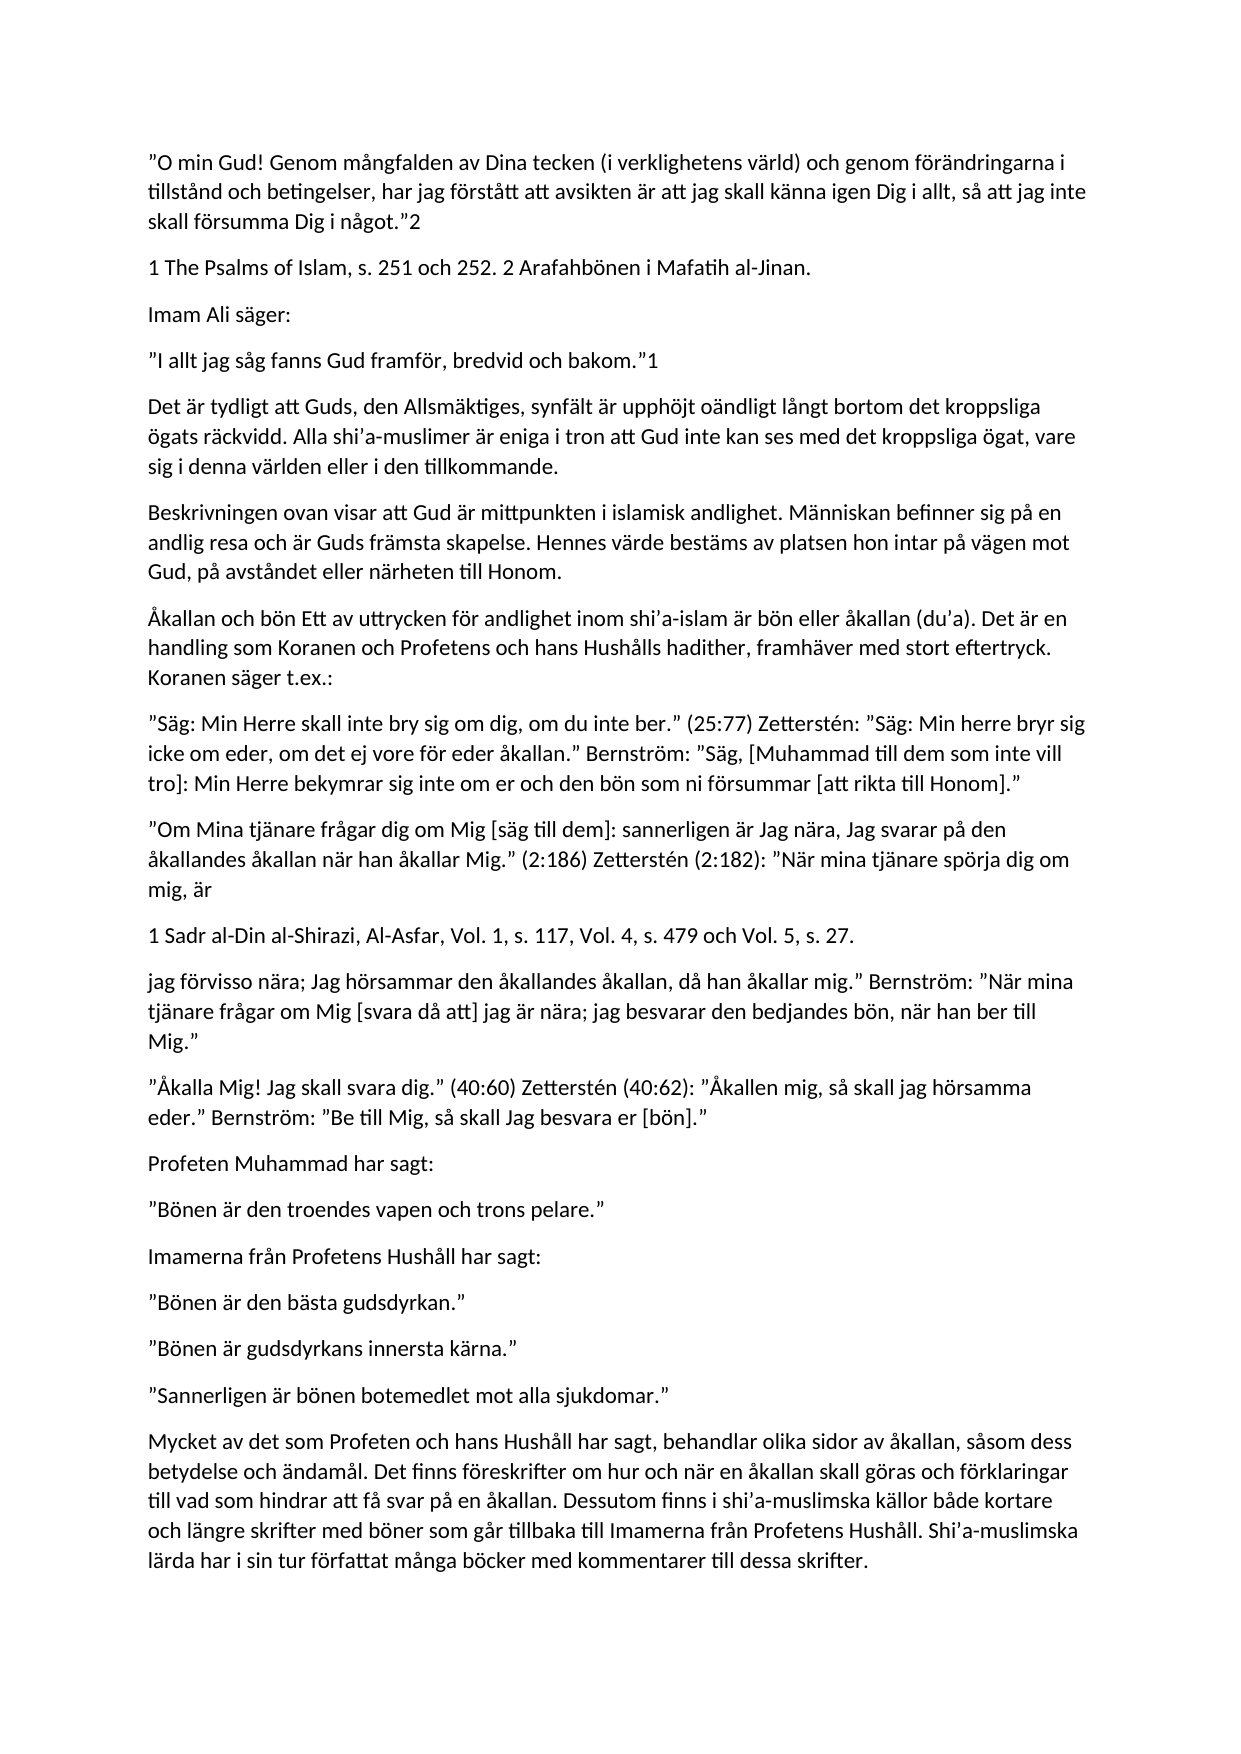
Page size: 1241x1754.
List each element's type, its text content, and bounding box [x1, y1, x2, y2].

text ”Bönen är den bästa gudsdyrkan.” [148, 1288, 1093, 1316]
text Imam Ali säger: [148, 300, 1093, 328]
text Det är tydligt att Guds, den Allsmäktiges, synfält är upphöjt oändligt långt bortom det kroppsliga ögats räckvidd. Alla shi’a-muslimer är eniga i tron att Gud inte kan ses med det kroppsliga ögat, vare sig i denna världen eller i den tillkommande. [148, 392, 1093, 480]
text Profeten Muhammad har sagt: [148, 1149, 1093, 1177]
text Imamerna från Profetens Hushåll har sagt: [148, 1242, 1093, 1270]
text ”Om Mina tjänare frågar dig om Mig [säg till dem]: sannerligen är Jag nära, Jag svarar på den åkallandes åkallan när han åkallar Mig.” (2:186) Zetterstén (2:182): ”När mina tjänare spörja dig om mig, är [148, 815, 1093, 903]
text ”Säg: Min Herre skall inte bry sig om dig, om du inte ber.” (25:77) Zetterstén: ”Säg: Min herre bryr sig icke om eder, om det ej vore för eder åkallan.” Bernström: ”Säg, [Muhammad till dem som inte vill tro]: Min Herre bekymrar sig inte om er och den bön som ni försummar [att rikta till Honom].” [148, 709, 1093, 797]
text 1 Sadr al-Din al-Shirazi, Al-Asfar, Vol. 1, s. 117, Vol. 4, s. 479 och Vol. 5, s. 27. [148, 921, 1093, 949]
text ”Bönen är den troendes vapen och trons pelare.” [148, 1196, 1093, 1223]
text ”Bönen är gudsdyrkans innersta kärna.” [148, 1334, 1093, 1363]
text Mycket av det som Profeten och hans Hushåll har sagt, behandlar olika sidor av åkallan, såsom dess betydelse och ändamål. Det finns föreskrifter om hur och när en åkallan skall göras och förklaringar till vad som hindrar att få svar på en åkallan. Dessutom finns i shi’a-muslimska källor både kortare och längre skrifter med böner som går tillbaka till Imamerna från Profetens Hushåll. Shi’a-muslimska lärda har i sin tur författat många böcker med kommentarer till dessa skrifter. [148, 1427, 1093, 1574]
text ”O min Gud! Genom mångfalden av Dina tecken (i verklighetens värld) och genom förändringarna i tillstånd och betingelser, har jag förstått att avsikten är att jag skall känna igen Dig i allt, så att jag inte skall försumma Dig i något.”2 [148, 148, 1093, 235]
text Åkallan och bön Ett av uttrycken för andlighet inom shi’a-islam är bön eller åkallan (du’a). Det är en handling som Koranen och Profetens och hans Hushålls hadither, framhäver med stort eftertryck. Koranen säger t.ex.: [148, 604, 1093, 691]
text 1 The Psalms of Islam, s. 251 och 252. 2 Arafahbönen i Mafatih al-Jinan. [148, 253, 1093, 281]
text ”Åkalla Mig! Jag skall svara dig.” (40:60) Zetterstén (40:62): ”Åkallen mig, så skall jag hörsamma eder.” Bernström: ”Be till Mig, så skall Jag besvara er [bön].” [148, 1073, 1093, 1131]
text jag förvisso nära; Jag hörsammar den åkallandes åkallan, då han åkallar mig.” Bernström: ”När mina tjänare frågar om Mig [svara då att] jag är nära; jag besvarar den bedjandes bön, när han ber till Mig.” [148, 967, 1093, 1055]
text ”I allt jag såg fanns Gud framför, bredvid och bakom.”1 [148, 346, 1093, 374]
text Beskrivningen ovan visar att Gud är mittpunkten i islamisk andlighet. Människan befinner sig på en andlig resa och är Guds främsta skapelse. Hennes värde bestäms av platsen hon intar på vägen mot Gud, på avståndet eller närheten till Honom. [148, 498, 1093, 586]
text ”Sannerligen är bönen botemedlet mot alla sjukdomar.” [148, 1381, 1093, 1409]
